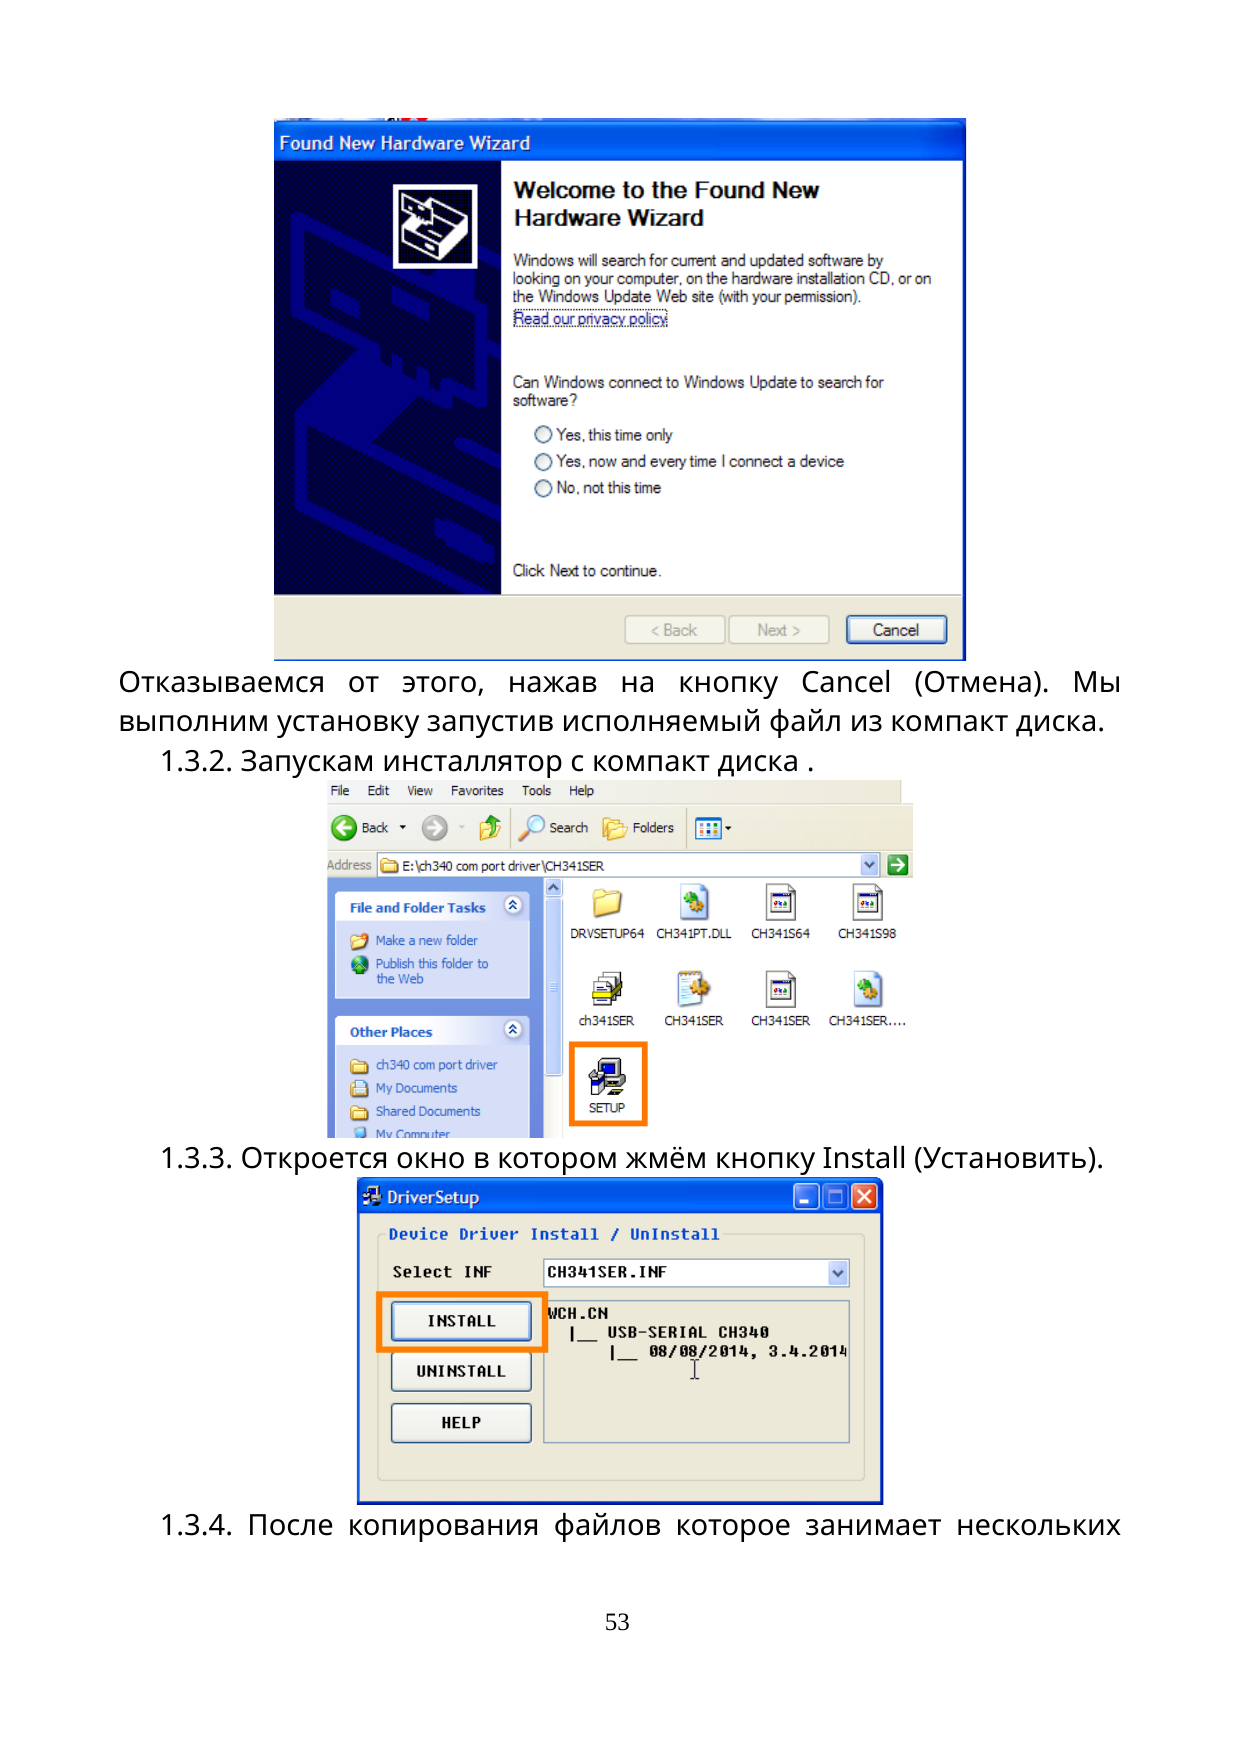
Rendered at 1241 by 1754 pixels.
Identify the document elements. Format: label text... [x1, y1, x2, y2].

picture [327, 780, 913, 1138]
text 1.3.4. После копирования файлов которое занимает нескольких [118, 1505, 1122, 1544]
text 1.3.2. Запускам инсталлятор с компакт диска . [118, 740, 1122, 780]
picture [274, 118, 967, 661]
text Отказываемся от этого, нажав на кнопку Cancel (Отмена). Мы выполним установку запустив исполняемый файл из компакт диска. [118, 661, 1122, 740]
text 1.3.3. Откроется окно в котором жмём кнопку Install (Установить). [118, 1138, 1122, 1177]
picture [356, 1177, 884, 1505]
